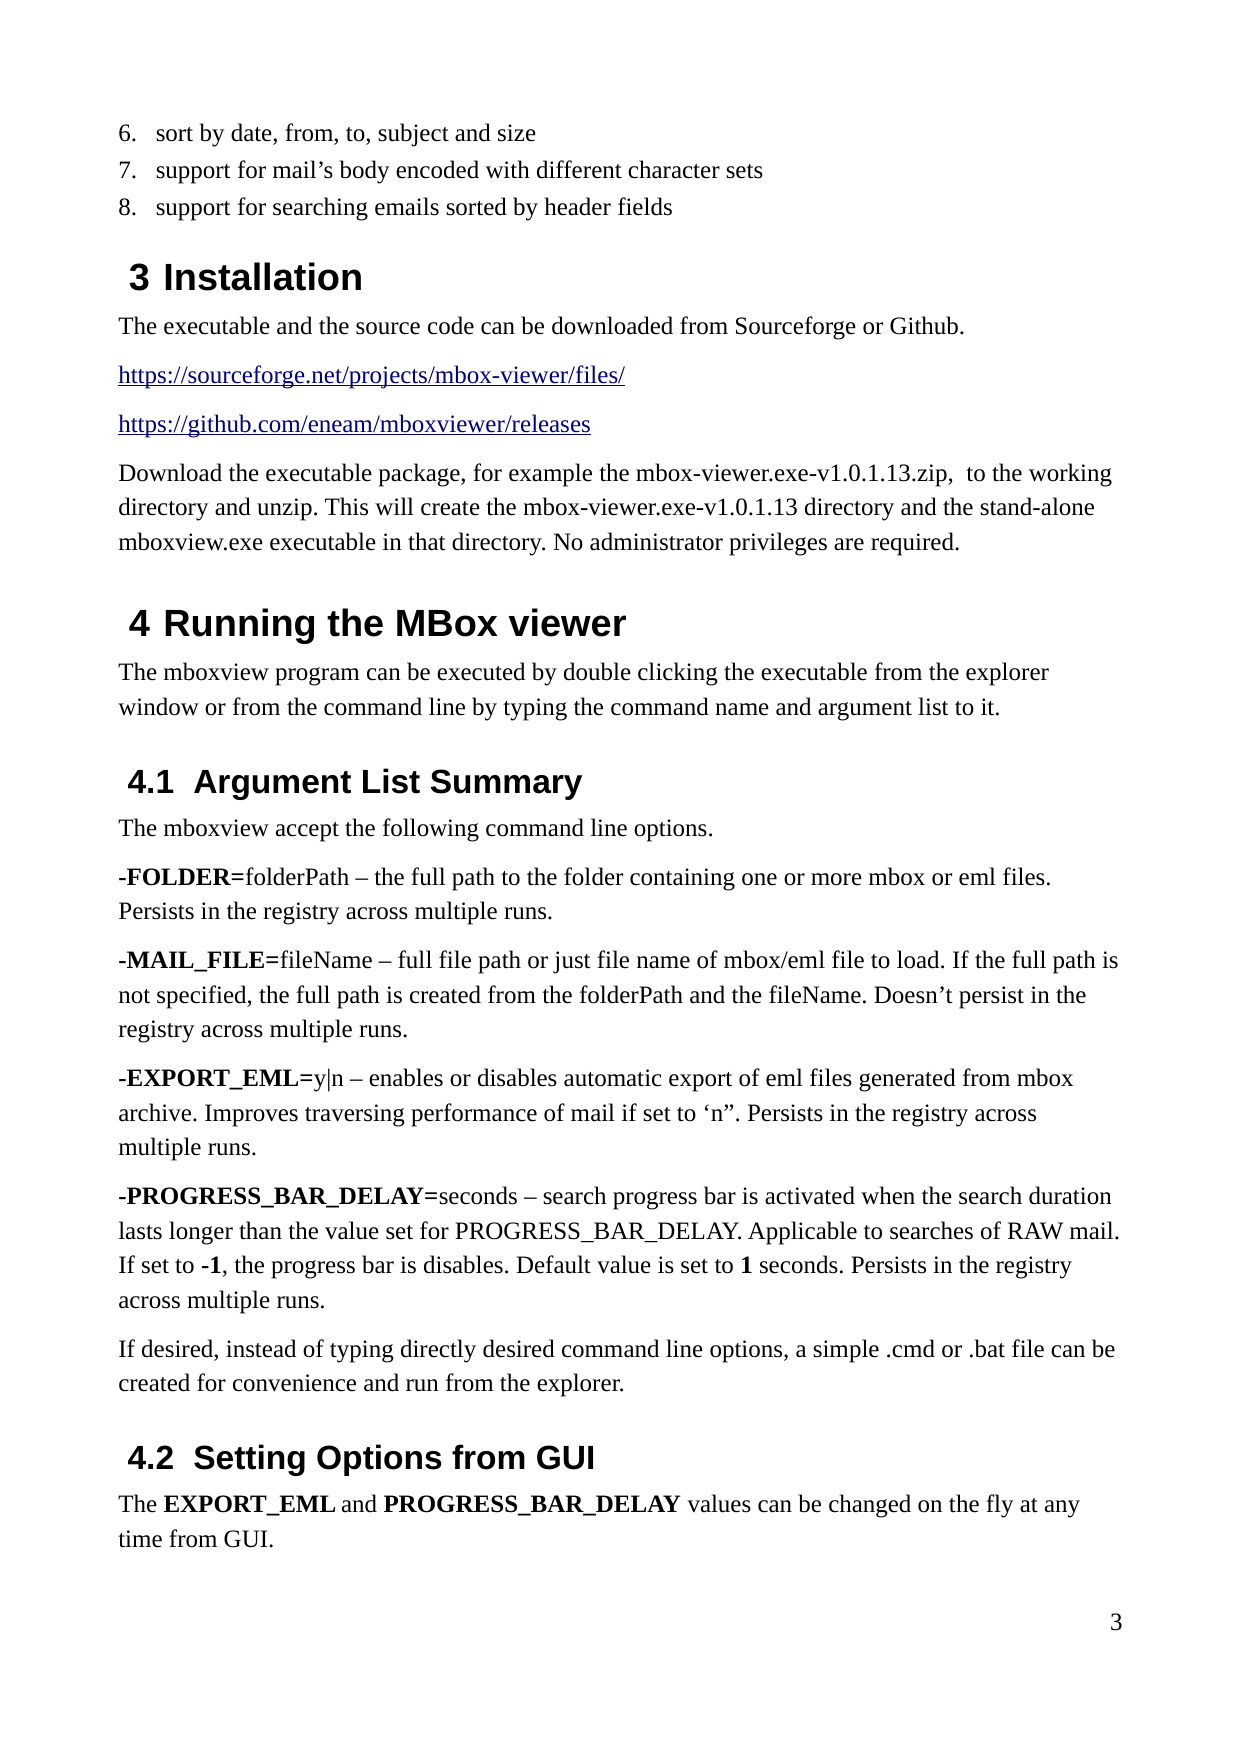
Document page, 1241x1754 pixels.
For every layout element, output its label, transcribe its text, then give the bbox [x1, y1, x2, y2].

text -EXPORT_EML=y|n – enables or disables automatic export of eml files generated from mbox archive. Improves traversing performance of mail if set to ‘n”. Persists in the registry across multiple runs. [118, 1063, 1122, 1161]
text The executable and the source code can be downloaded from Sourceforge or Github. [118, 311, 1122, 339]
text -MAIL_FILE=fileName – full file path or just file name of mbox/eml file to load. If the full path is not specified, the full path is created from the folderPath and the fileName. Doesn’t persist in the registry across multiple runs. [118, 945, 1122, 1043]
subtitle Setting Options from GUI [118, 1438, 1122, 1477]
text Download the executable package, for example the mbox-viewer.exe-v1.0.1.13.zip, to the working directory and unzip. This will create the mbox-viewer.exe-v1.0.1.13 directory and the stand-alone mboxview.exe executable in that directory. No administrator privileges are required. [118, 458, 1122, 556]
text If desired, instead of typing directly desired command line options, a simple .cmd or .bat file can be created for convenience and run from the explorer. [118, 1334, 1122, 1397]
list support for searching emails sorted by header fields [118, 192, 1122, 221]
list sort by date, from, to, subject and size [118, 118, 1122, 147]
subtitle Argument List Summary [118, 762, 1122, 800]
text The EXPORT_EML and PROGRESS_BAR_DELAY values can be changed on the fly at any time from GUI. [118, 1489, 1122, 1553]
text The mboxview program can be executed by double clicking the executable from the explorer window or from the command line by typing the command name and argument list to it. [118, 657, 1122, 720]
text -FOLDER=folderPath – the full path to the folder containing one or more mbox or eml files. Persists in the registry across multiple runs. [118, 862, 1122, 925]
list support for mail’s body encoded with different character sets [118, 155, 1122, 184]
subtitle Running the MBox viewer [118, 601, 1122, 645]
text https://github.com/eneam/mboxviewer/releases [118, 409, 1122, 438]
subtitle Installation [118, 255, 1122, 298]
text https://sourceforge.net/projects/mbox-viewer/files/ [118, 360, 1122, 389]
text -PROGRESS_BAR_DELAY=seconds – search progress bar is activated when the search duration lasts longer than the value set for PROGRESS_BAR_DELAY. Applicable to searches of RAW mail. If set to -1, the progress bar is disables. Default value is set to 1 seconds. Persists in the registry across multiple runs. [118, 1181, 1122, 1313]
text The mboxview accept the following command line options. [118, 813, 1122, 841]
